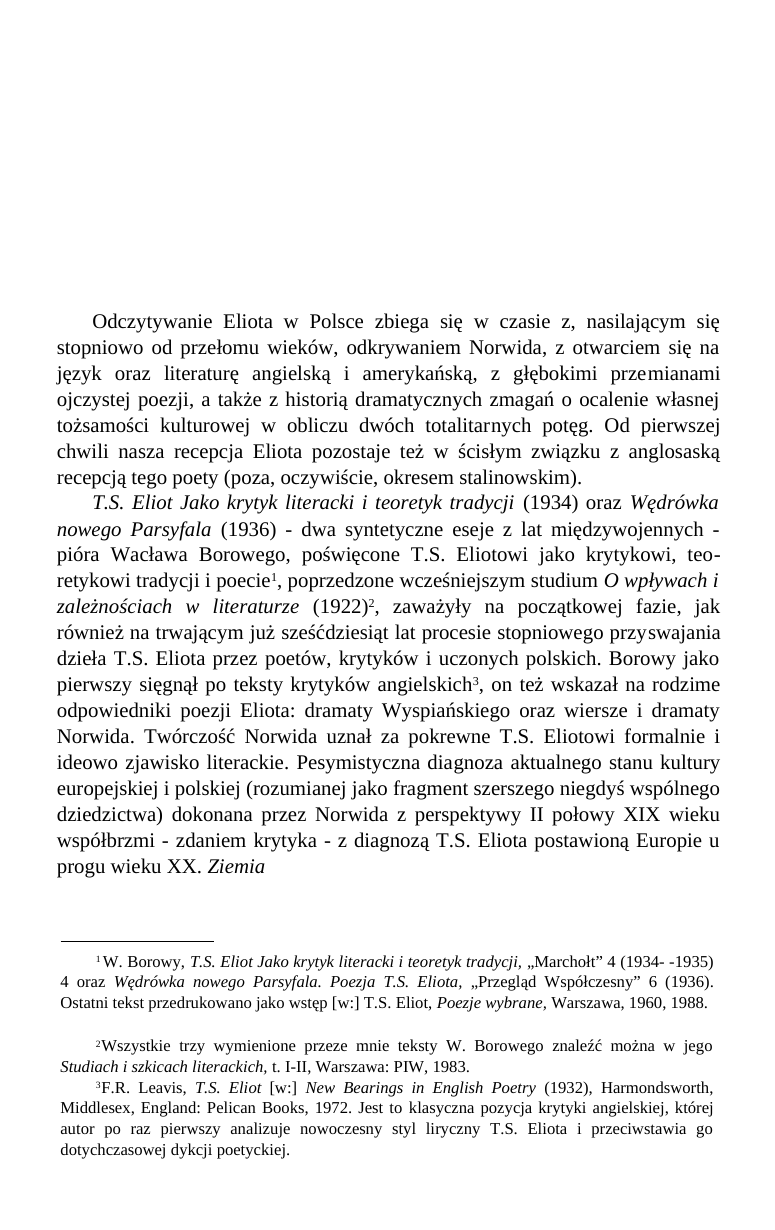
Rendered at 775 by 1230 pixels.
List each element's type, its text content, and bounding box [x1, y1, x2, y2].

text 1 W. Borowy, T.S. Eliot Jako krytyk literacki i teoretyk tradycji, „Marchołt” 4 (1934- -1935) 4 oraz Wędrówka nowego Parsyfala. Poezja T.S. Eliota, „Przegląd Współczesny” 6 (1936). Ostatni tekst przedrukowano jako wstęp [w:] T.S. Eliot, Poezje wybrane, Warsza­wa, 1960, 1988. [60, 951, 714, 1012]
text Odczytywanie Eliota w Polsce zbiega się w czasie z, nasilającym się stopniowo od przełomu wieków, odkrywaniem Norwida, z otwarciem się na język oraz literaturę angielską i amerykańską, z głębokimi prze­mianami ojczystej poezji, a także z historią dramatycznych zmagań o ocalenie własnej tożsamości kulturowej w obliczu dwóch totalitar­nych potęg. Od pierwszej chwili nasza recepcja Eliota pozostaje też w ścisłym związku z anglosaską recepcją tego poety (poza, oczywiście, okresem stalinowskim). [57, 309, 721, 489]
text 3 F.R. Leavis, T.S. Eliot [w:] New Bearings in English Poetry (1932), Harmondsworth, Middlesex, England: Pelican Books, 1972. Jest to klasyczna pozycja krytyki angielskiej, której autor po raz pierwszy analizuje nowoczesny styl liryczny T.S. Eliota i przeciwstawia go dotychczasowej dykcji poetyckiej. [60, 1077, 714, 1158]
text 2 Wszystkie trzy wymienione przeze mnie teksty W. Borowego znaleźć można w jego Studiach i szkicach literackich, t. I-II, Warszawa: PIW, 1983. [60, 1036, 714, 1076]
text T.S. Eliot Jako krytyk literacki i teoretyk tradycji (1934) oraz Wędrówka nowego Parsyfala (1936) - dwa syntetyczne eseje z lat międzywojennych - pióra Wacława Borowego, poświęcone T.S. Eliotowi jako krytykowi, teo­retykowi tradycji i poecie1, poprzedzone wcześniejszym studium O wpły­wach i zależnościach w literaturze (1922)2, zaważyły na początkowej fazie, jak również na trwającym już sześćdziesiąt lat procesie stopniowego przy­swajania dzieła T.S. Eliota przez poetów, krytyków i uczonych polskich. Borowy jako pierwszy sięgnął po teksty krytyków angielskich3, on też wskazał na rodzime odpowiedniki poezji Eliota: dramaty Wyspiańskiego oraz wiersze i dramaty Norwida. Twórczość Norwida uznał za pokrewne T.S. Eliotowi formalnie i ideowo zjawisko literackie. Pesymistyczna dia­gnoza aktualnego stanu kultury europejskiej i polskiej (rozumianej jako fragment szerszego niegdyś wspólnego dziedzictwa) dokonana przez Nor­wida z perspektywy II połowy XIX wieku współbrzmi - zdaniem krytyka - z diagnozą T.S. Eliota postawioną Europie u progu wieku XX. Ziemia [57, 491, 721, 878]
